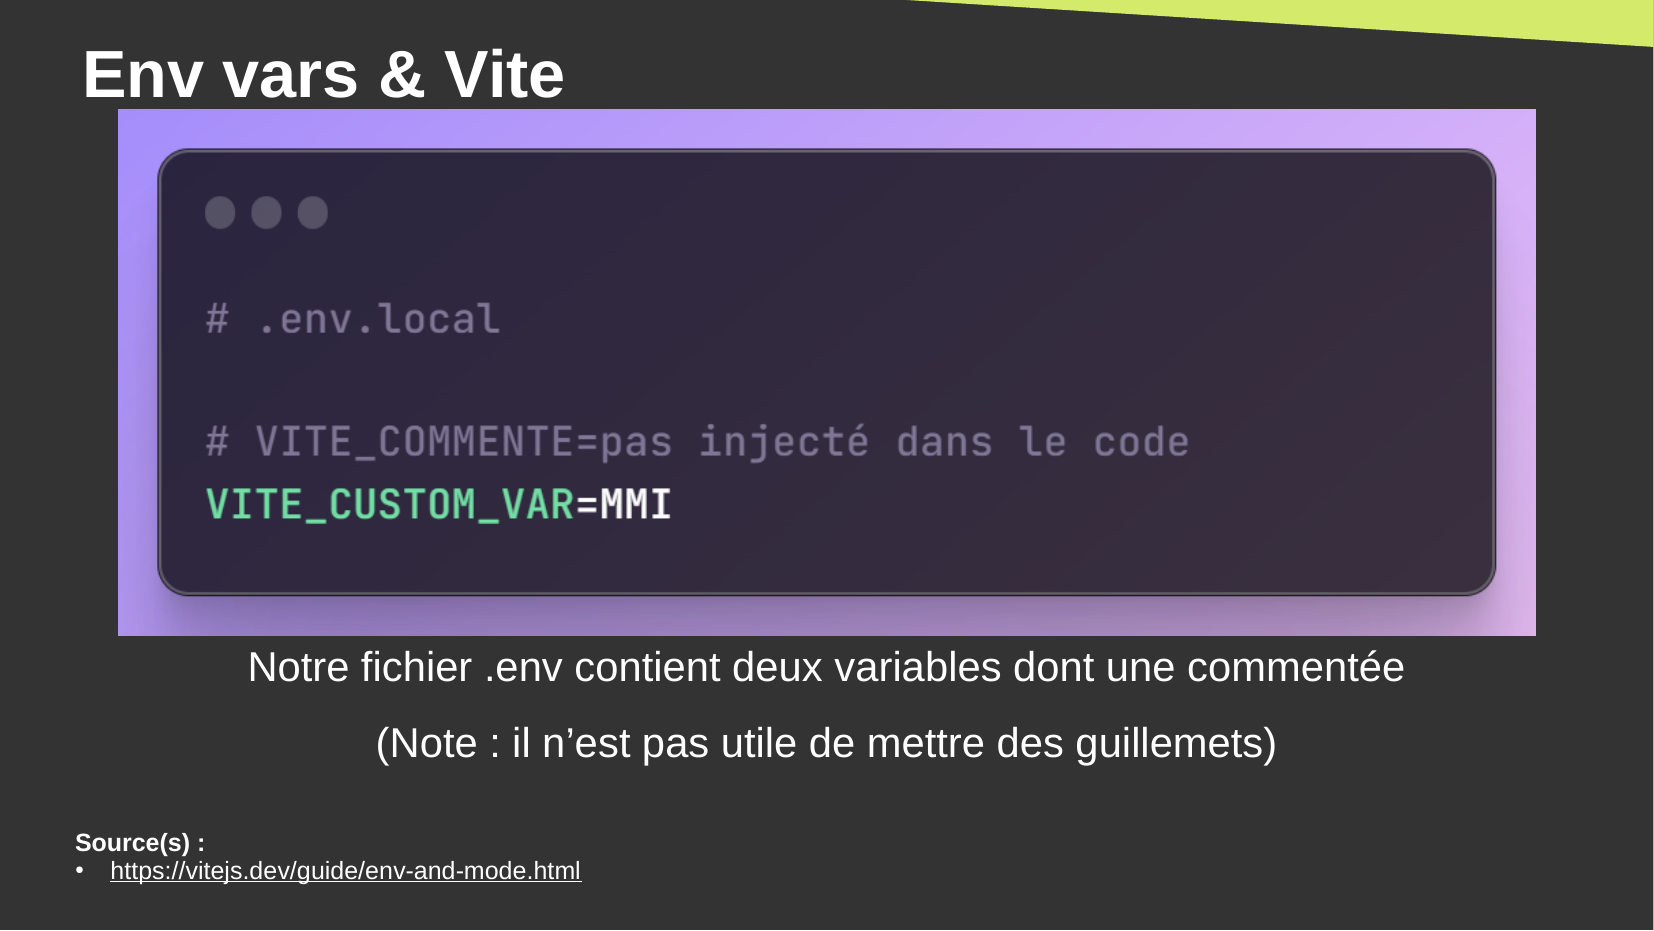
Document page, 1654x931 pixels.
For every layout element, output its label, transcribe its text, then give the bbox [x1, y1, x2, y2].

text_box Source(s) : https://vitejs.dev/guide/env-and-mode.html [60, 821, 1546, 931]
picture [118, 109, 1536, 636]
title Env vars & Vite [82, 37, 1571, 115]
text_box [906, 0, 1654, 47]
list Notre fichier .env contient deux variables dont une commentée (Note : il n’est pas utile de mettre des guillemets) [64, 643, 1589, 815]
